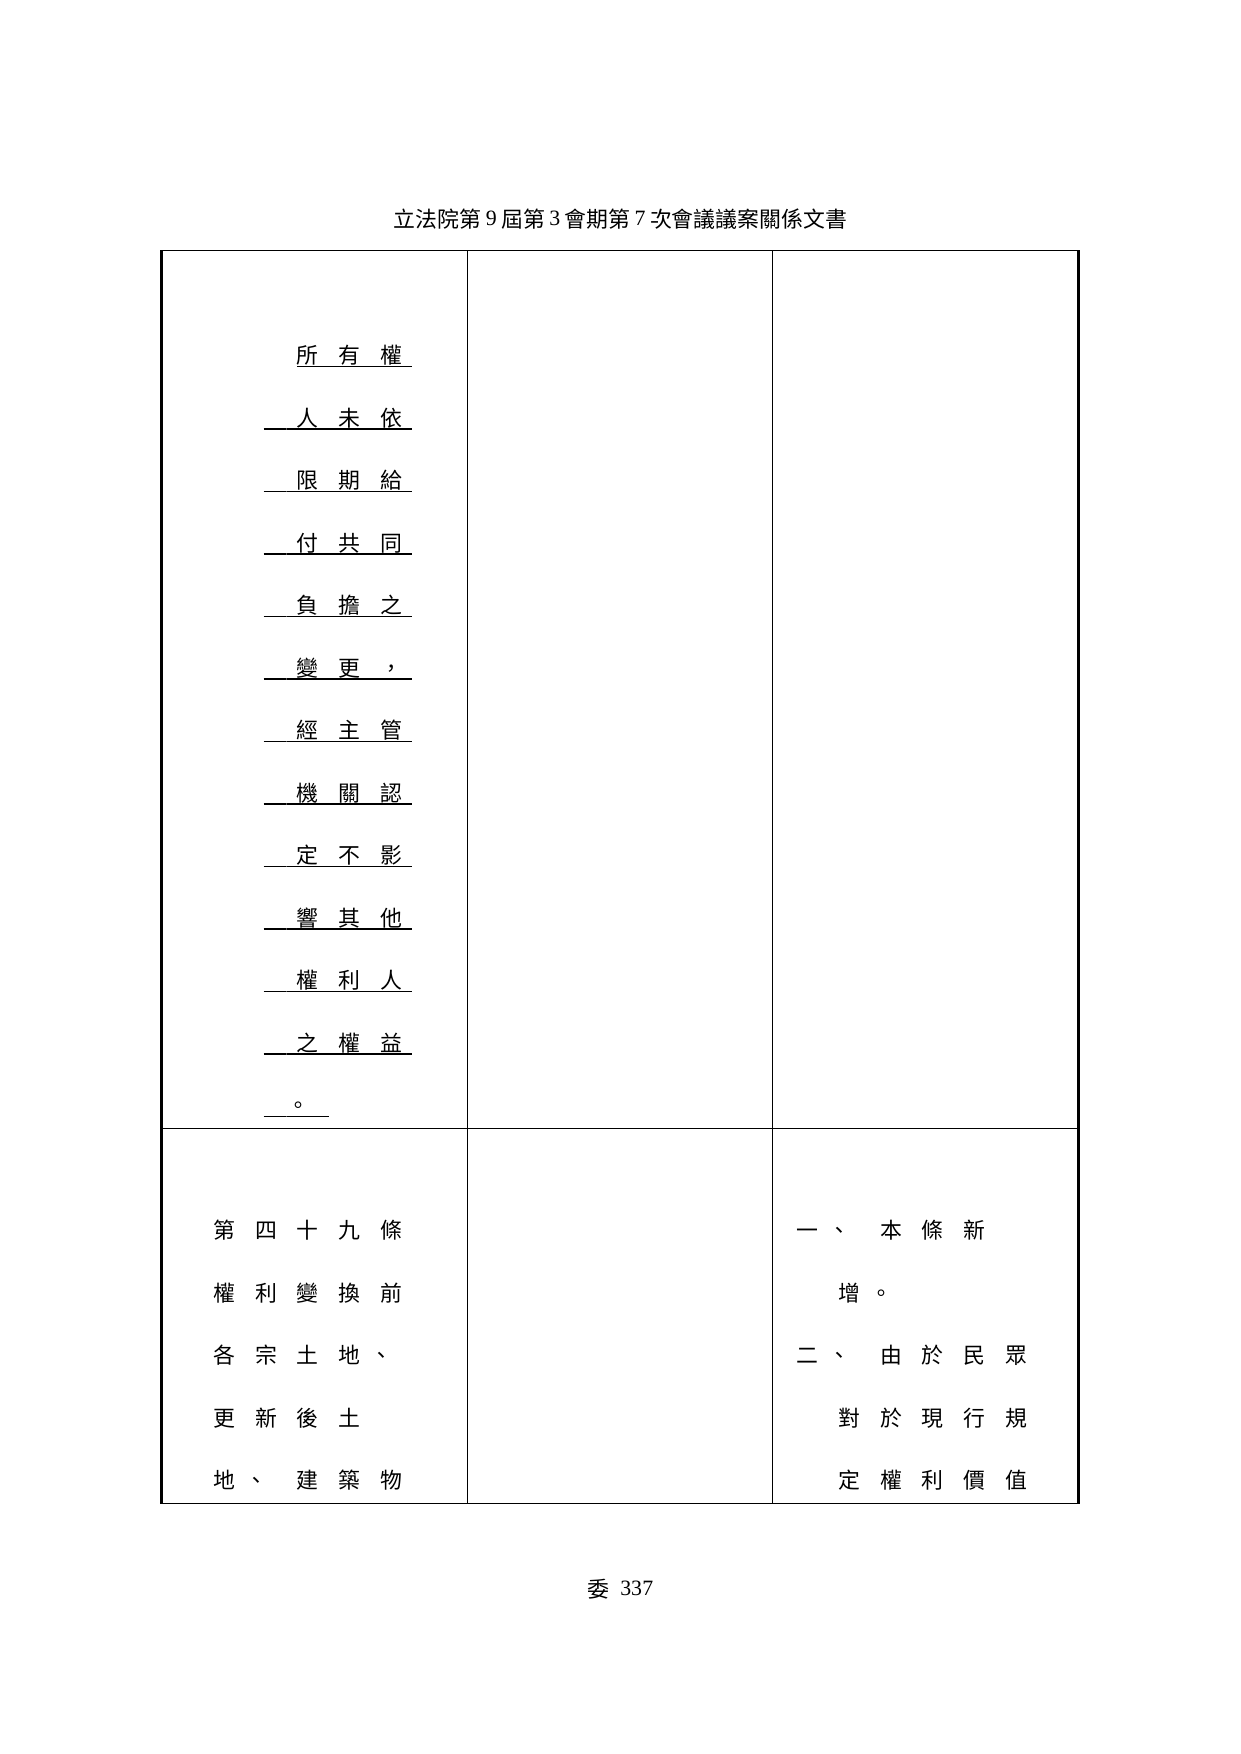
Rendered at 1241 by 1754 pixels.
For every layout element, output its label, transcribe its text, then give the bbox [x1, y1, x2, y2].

table_cell 第四十九條 權利變換前各宗土地、更新後土地、建築物 [163, 1129, 467, 1503]
table_cell 所有權人未依限期給付共同負擔之變更，經主管機關認定不影響其他權利人之權益。 [163, 251, 467, 1128]
table_cell [773, 251, 1077, 1128]
table_cell [468, 1129, 772, 1503]
table_cell 一、本條新增。 二、由於民眾對於現行規定權利價值 [773, 1129, 1077, 1503]
table_cell [468, 251, 772, 1128]
